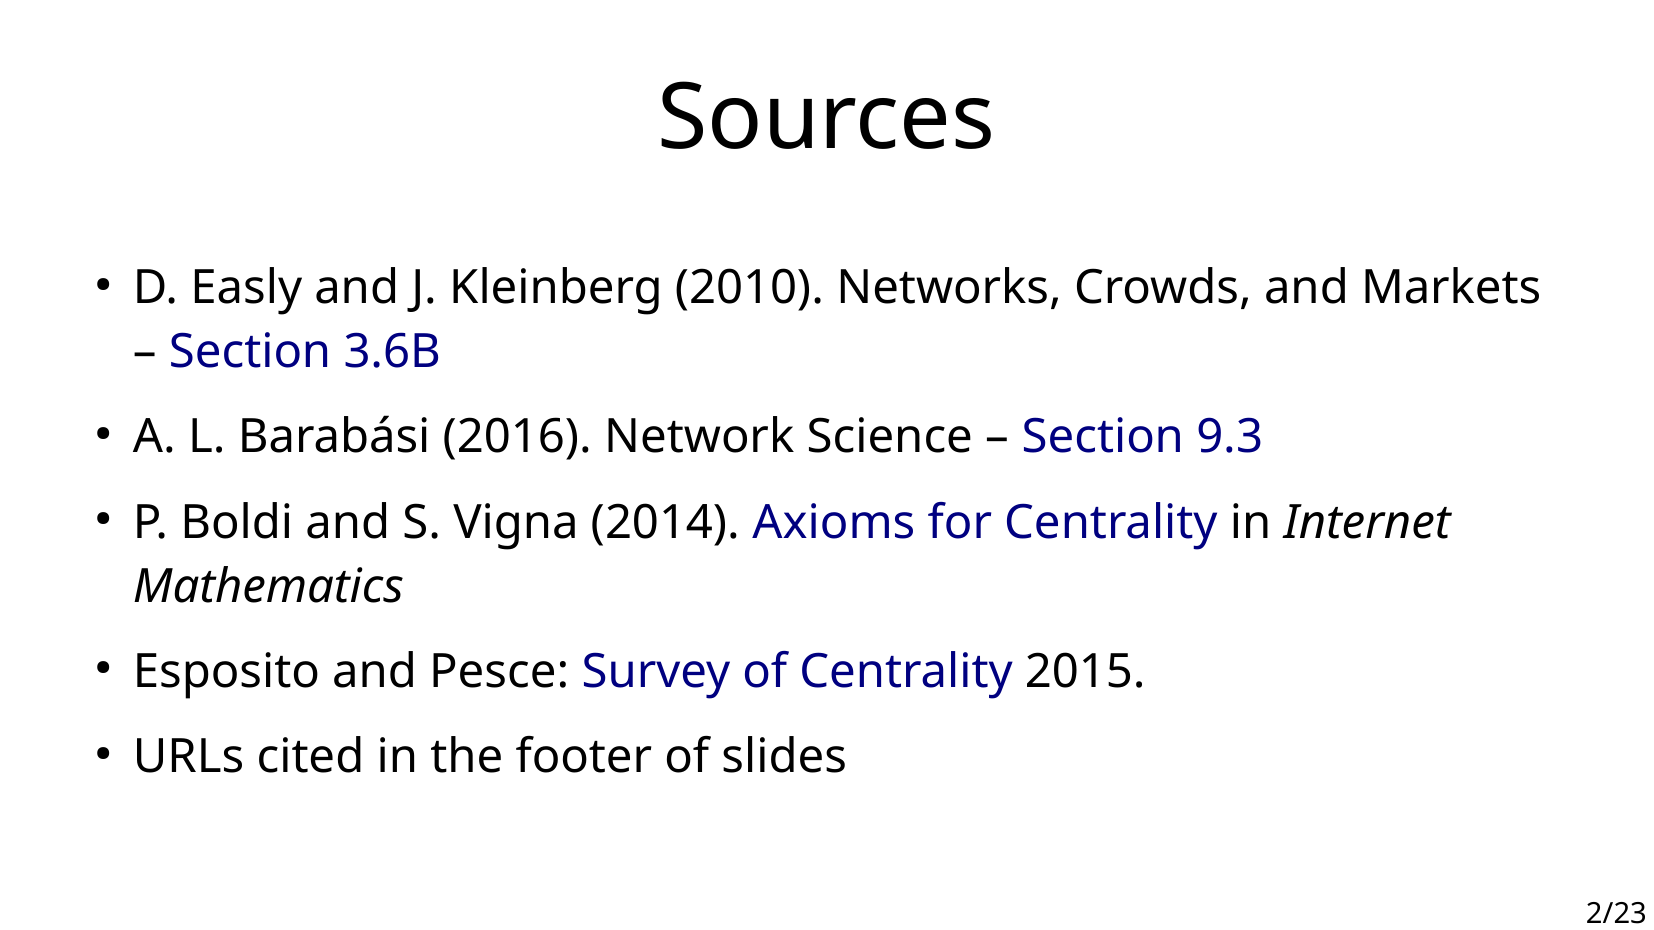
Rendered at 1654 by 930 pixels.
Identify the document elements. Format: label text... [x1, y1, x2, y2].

list D. Easly and J. Kleinberg (2010). Networks, Crowds, and Markets – Section 3.6B A. L. Barabási (2016). Network Science – Section 9.3 P. Boldi and S. Vigna (2014). Axioms for Centrality in Internet Mathematics Esposito and Pesce: Survey of Centrality 2015. URLs cited in the footer of slides [82, 252, 1571, 793]
title Sources [82, 1, 1571, 225]
